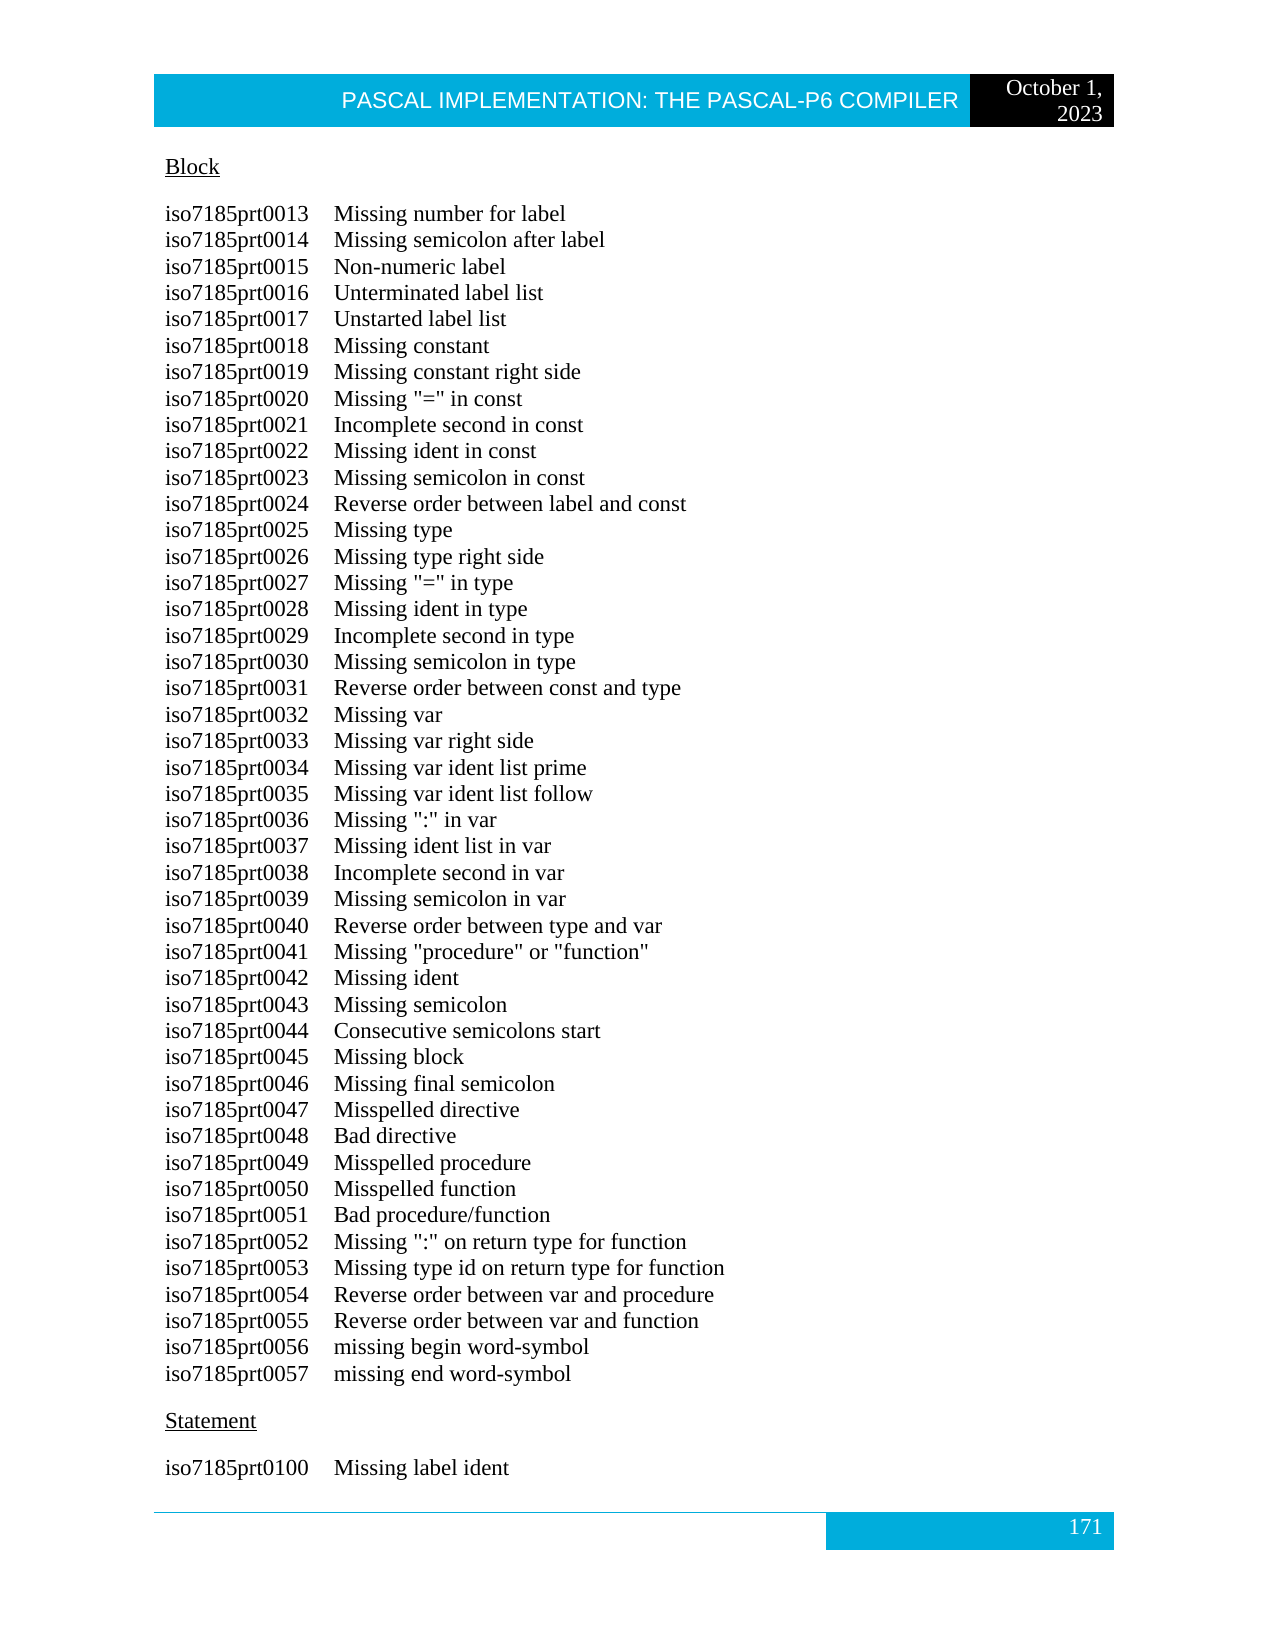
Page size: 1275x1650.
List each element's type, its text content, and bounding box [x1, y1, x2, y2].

text iso7185prt0036 Missing ":" in var [165, 806, 1125, 833]
text Statement [165, 1407, 1125, 1433]
text iso7185prt0056 missing begin word-symbol [165, 1333, 1125, 1360]
text iso7185prt0019 Missing constant right side [165, 358, 1125, 384]
text iso7185prt0022 Missing ident in const [165, 437, 1125, 464]
text iso7185prt0057 missing end word-symbol [165, 1360, 1125, 1386]
text iso7185prt0024 Reverse order between label and const [165, 490, 1125, 516]
text iso7185prt0027 Missing "=" in type [165, 569, 1125, 595]
text iso7185prt0029 Incomplete second in type [165, 622, 1125, 648]
text iso7185prt0032 Missing var [165, 701, 1125, 727]
text iso7185prt0037 Missing ident list in var [165, 833, 1125, 859]
text iso7185prt0031 Reverse order between const and type [165, 674, 1125, 701]
text iso7185prt0021 Incomplete second in const [165, 411, 1125, 437]
text iso7185prt0026 Missing type right side [165, 543, 1125, 569]
text iso7185prt0051 Bad procedure/function [165, 1202, 1125, 1228]
text iso7185prt0052 Missing ":" on return type for function [165, 1228, 1125, 1254]
text iso7185prt0020 Missing "=" in const [165, 384, 1125, 411]
text iso7185prt0016 Unterminated label list [165, 279, 1125, 306]
text iso7185prt0040 Reverse order between type and var [165, 912, 1125, 938]
text iso7185prt0047 Misspelled directive [165, 1096, 1125, 1122]
text iso7185prt0053 Missing type id on return type for function [165, 1254, 1125, 1281]
text iso7185prt0039 Missing semicolon in var [165, 885, 1125, 912]
text iso7185prt0055 Reverse order between var and function [165, 1307, 1125, 1333]
text iso7185prt0041 Missing "procedure" or "function" [165, 938, 1125, 964]
text iso7185prt0015 Non-numeric label [165, 253, 1125, 279]
text iso7185prt0035 Missing var ident list follow [165, 780, 1125, 806]
text iso7185prt0046 Missing final semicolon [165, 1070, 1125, 1096]
text iso7185prt0045 Missing block [165, 1043, 1125, 1070]
text iso7185prt0044 Consecutive semicolons start [165, 1017, 1125, 1043]
text iso7185prt0028 Missing ident in type [165, 595, 1125, 622]
text iso7185prt0013 Missing number for label [165, 200, 1125, 226]
text iso7185prt0048 Bad directive [165, 1122, 1125, 1149]
text Block [165, 153, 1125, 179]
text iso7185prt0014 Missing semicolon after label [165, 226, 1125, 253]
text iso7185prt0050 Misspelled function [165, 1175, 1125, 1202]
text iso7185prt0023 Missing semicolon in const [165, 464, 1125, 490]
text iso7185prt0038 Incomplete second in var [165, 859, 1125, 885]
text iso7185prt0054 Reverse order between var and procedure [165, 1281, 1125, 1307]
text iso7185prt0018 Missing constant [165, 332, 1125, 358]
text iso7185prt0017 Unstarted label list [165, 306, 1125, 332]
text iso7185prt0042 Missing ident [165, 964, 1125, 991]
text iso7185prt0034 Missing var ident list prime [165, 753, 1125, 780]
text iso7185prt0043 Missing semicolon [165, 991, 1125, 1017]
text iso7185prt0025 Missing type [165, 516, 1125, 543]
text iso7185prt0100 Missing label ident [165, 1454, 1125, 1480]
text iso7185prt0033 Missing var right side [165, 727, 1125, 753]
text iso7185prt0049 Misspelled procedure [165, 1149, 1125, 1175]
text iso7185prt0030 Missing semicolon in type [165, 648, 1125, 674]
